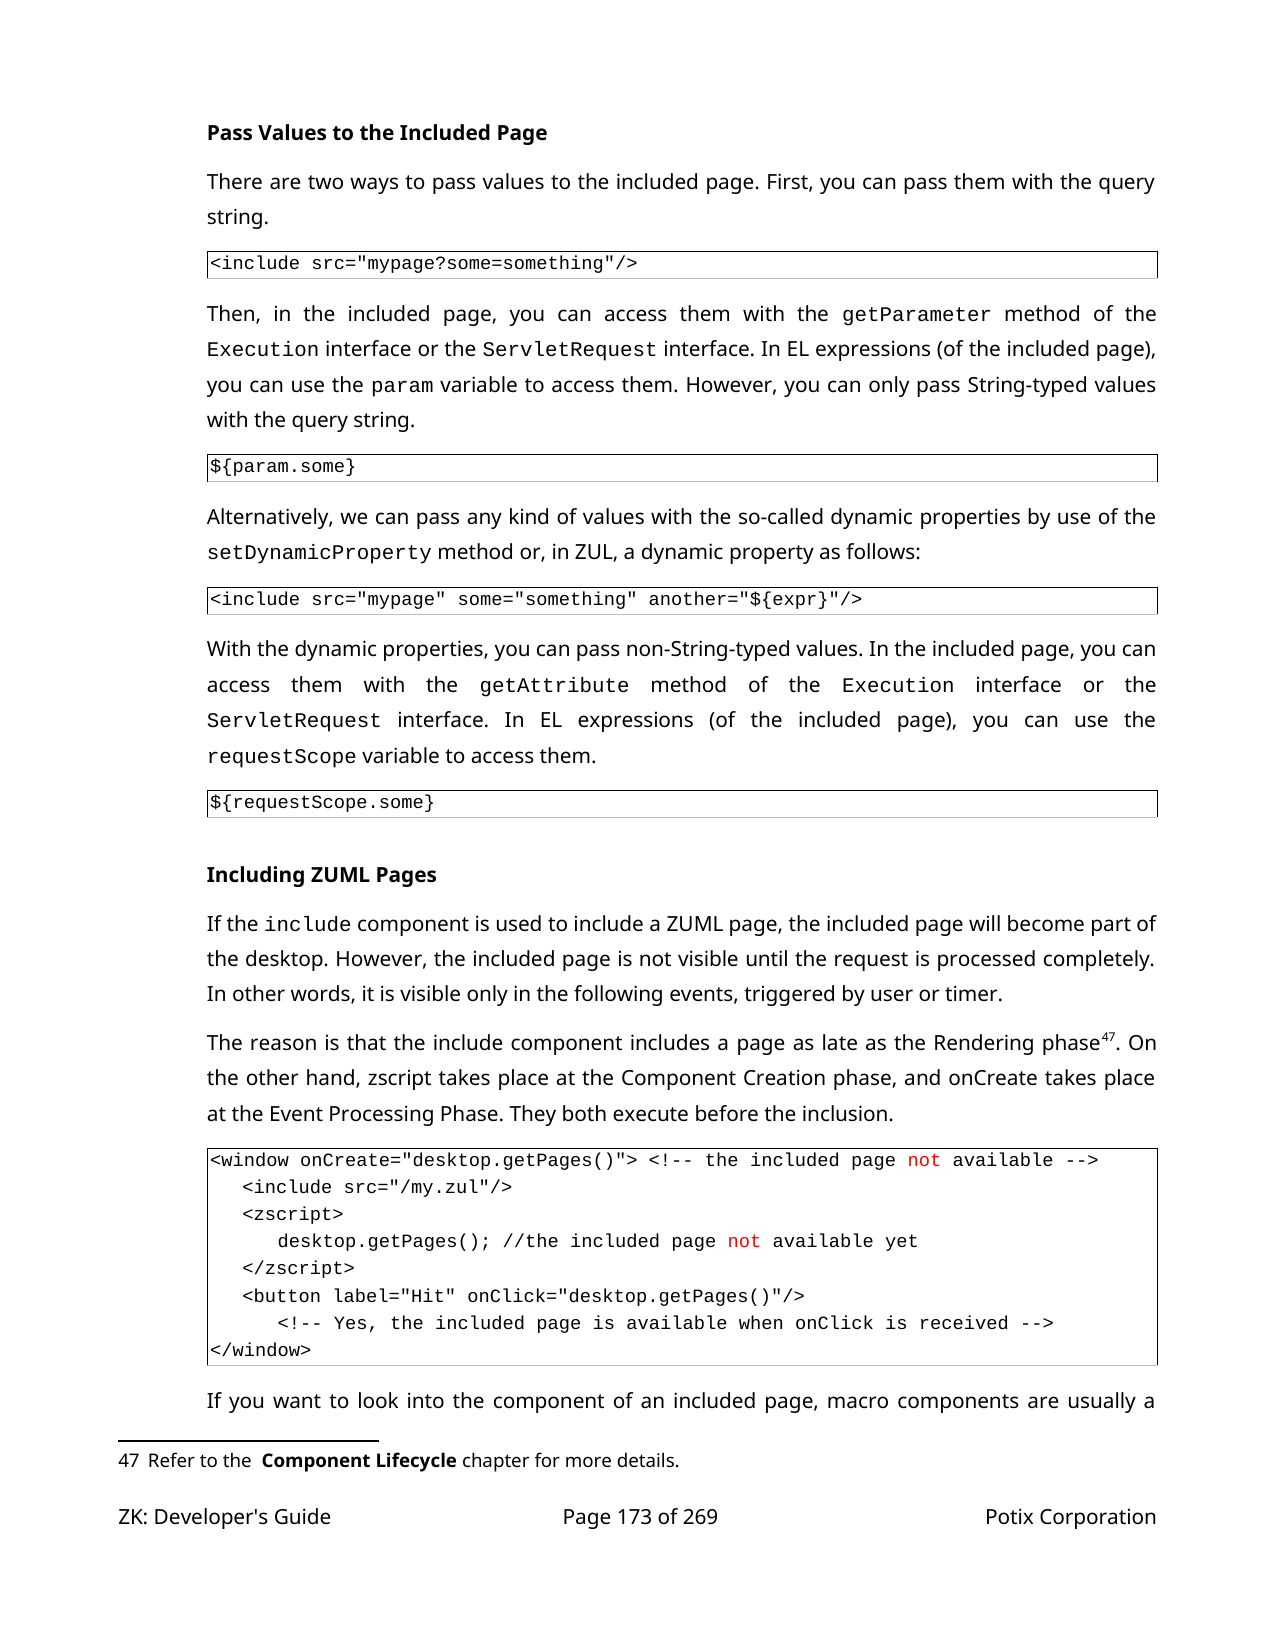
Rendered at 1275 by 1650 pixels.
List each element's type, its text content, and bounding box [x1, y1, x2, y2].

text <zscript> [208, 1202, 1157, 1226]
text The reason is that the include component includes a page as late as the Rendering phase. On the other hand, zscript takes place at the Component Creation phase, and onCreate takes place at the Event Processing Phase. They both execute before the inclusion. [207, 1028, 1157, 1127]
text There are two ways to pass values to the included page. First, you can pass them with the query string. [207, 167, 1157, 230]
text <include src="/my.zul"/> [208, 1175, 1157, 1199]
text </window> [208, 1338, 1157, 1365]
text Then, in the included page, you can access them with the getParameter method of the Execution interface or the ServletRequest interface. In EL expressions (of the included page), you can use the param variable to access them. However, you can only pass String-typed values with the query string. [207, 299, 1157, 434]
text <window onCreate="desktop.getPages()"> <!-- the included page not available --> [208, 1149, 1157, 1172]
text <!-- Yes, the included page is available when onClick is received --> [208, 1311, 1157, 1335]
text desktop.getPages(); //the included page not available yet [208, 1229, 1157, 1253]
text With the dynamic properties, you can pass non-String-typed values. In the included page, you can access them with the getAttribute method of the Execution interface or the ServletRequest interface. In EL expressions (of the included page), you can use the requestScope variable to access them. [207, 634, 1157, 769]
text If you want to look into the component of an included page, macro components are usually a [207, 1386, 1157, 1414]
text Refer to the Component Lifecycle chapter for more details. [118, 1447, 1157, 1473]
text ${param.some} [208, 455, 1157, 481]
text <include src="mypage?some=something"/> [208, 252, 1157, 278]
text <include src="mypage" some="something" another="${expr}"/> [208, 588, 1157, 614]
text <button label="Hit" onClick="desktop.getPages()"/> [208, 1283, 1157, 1308]
subtitle Including ZUML Pages [207, 860, 1157, 888]
text </zscript> [208, 1256, 1157, 1281]
text Alternatively, we can pass any kind of values with the so-called dynamic properties by use of the setDynamicProperty method or, in ZUL, a dynamic property as follows: [207, 502, 1157, 566]
text If the include component is used to include a ZUML page, the included page will become part of the desktop. However, the included page is not visible until the request is processed completely. In other words, it is visible only in the following events, triggered by user or timer. [207, 909, 1157, 1008]
text ${requestScope.some} [208, 791, 1157, 817]
subtitle Pass Values to the Included Page [207, 118, 1157, 146]
